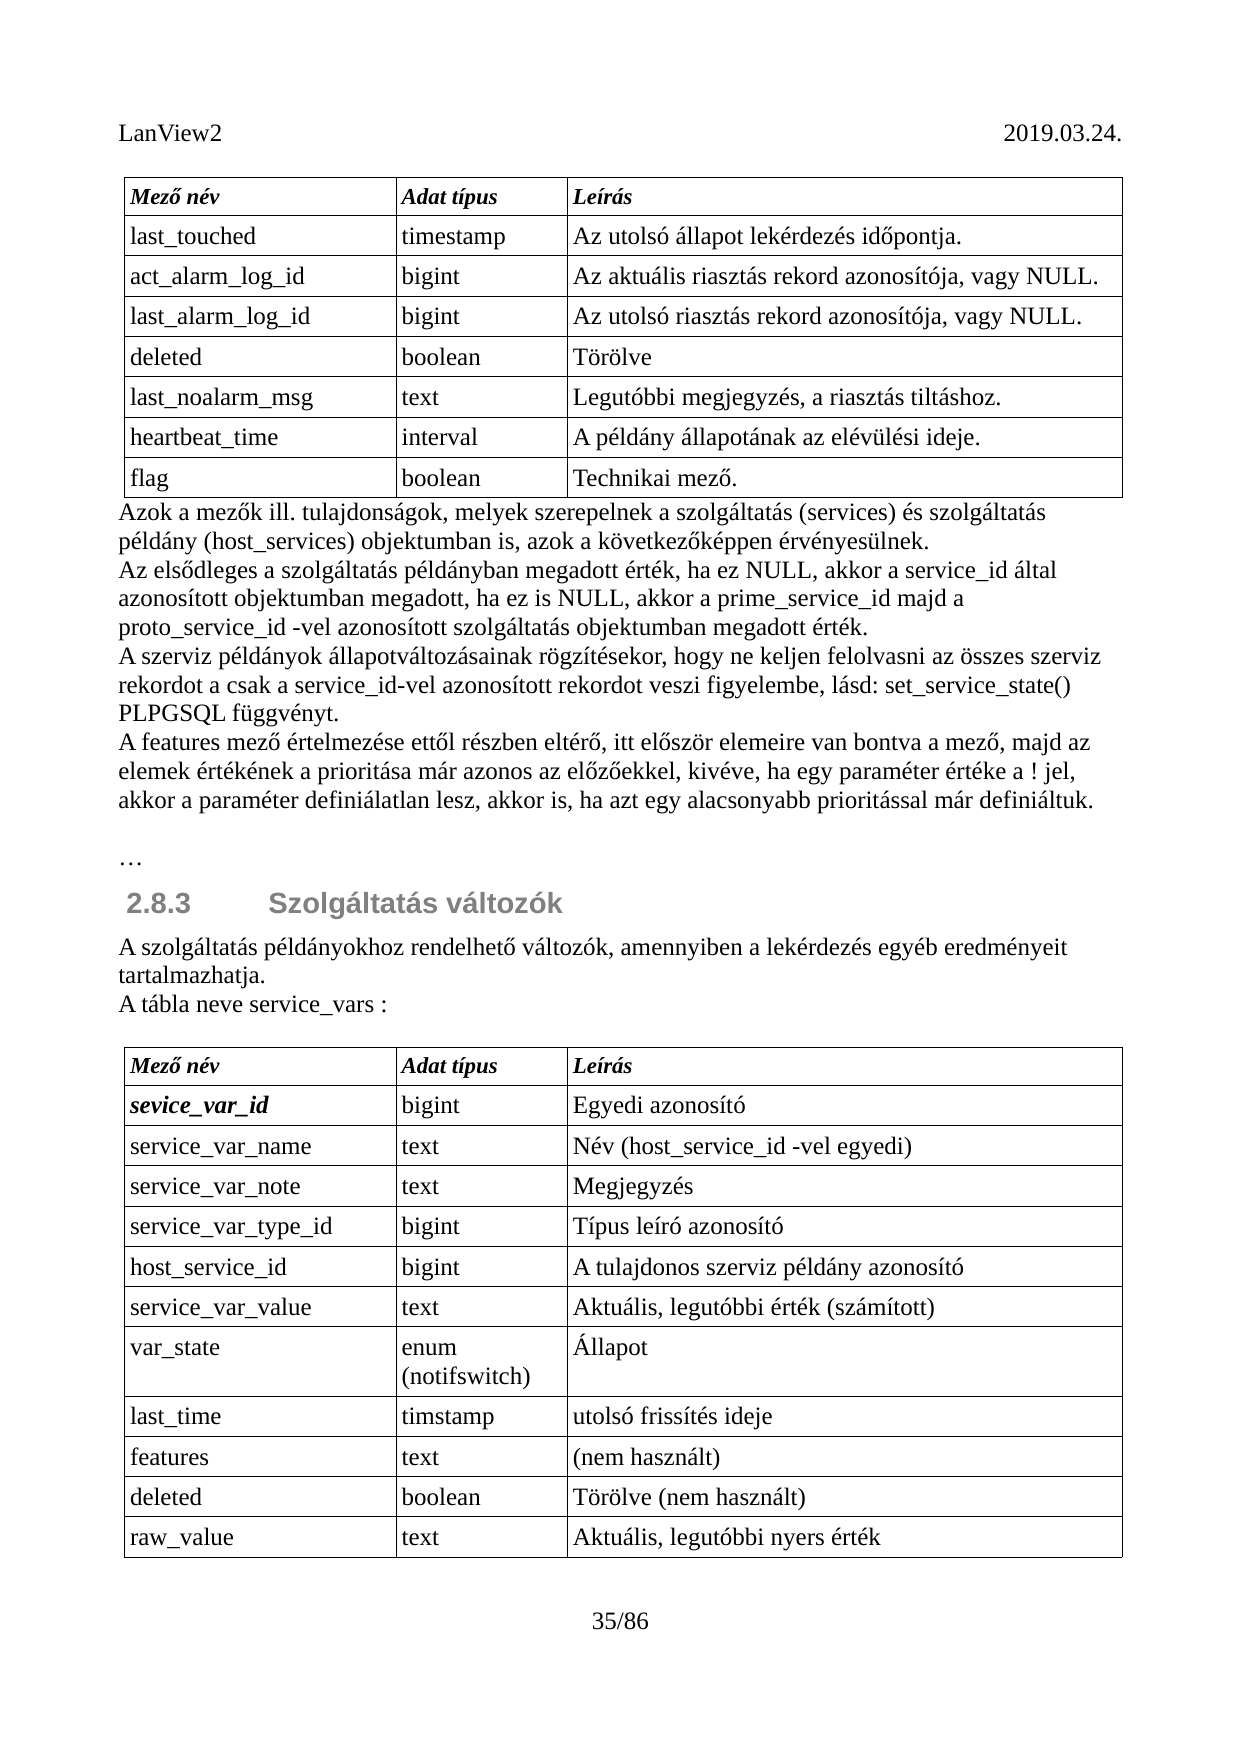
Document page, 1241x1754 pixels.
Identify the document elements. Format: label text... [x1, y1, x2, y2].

table_cell Törölve [568, 337, 1122, 376]
table_cell boolean [397, 1477, 567, 1516]
text A tábla neve service_vars : [118, 989, 1122, 1018]
table_cell Az aktuális riasztás rekord azonosítója, vagy NULL. [568, 256, 1122, 296]
table_header Leírás [568, 1048, 1122, 1084]
text A szerviz példányok állapotváltozásainak rögzítésekor, hogy ne keljen felolvasni az összes szerviz rekordot a csak a service_id-vel azonosított rekordot veszi figyelembe, lásd: set_service_state() PLPGSQL függvényt. [118, 641, 1122, 727]
table_cell service_var_note [125, 1166, 396, 1206]
table_cell Állapot [568, 1327, 1122, 1396]
table_cell Aktuális, legutóbbi nyers érték [568, 1517, 1122, 1557]
table_cell heartbeat_time [125, 418, 396, 457]
table_cell text [397, 1517, 567, 1557]
table_header Adat típus [397, 178, 567, 215]
table_cell Technikai mező. [568, 458, 1122, 497]
table_cell text [397, 1437, 567, 1476]
table_cell A tulajdonos szerviz példány azonosító [568, 1247, 1122, 1286]
table_cell deleted [125, 337, 396, 376]
table_cell timestamp [397, 216, 567, 255]
table_cell text [397, 377, 567, 417]
text Az elsődleges a szolgáltatás példányban megadott érték, ha ez NULL, akkor a service_id által azonosított objektumban megadott, ha ez is NULL, akkor a prime_service_id majd a proto_service_id -vel azonosított szolgáltatás objektumban megadott érték. [118, 555, 1122, 641]
text … [118, 842, 1122, 871]
table_cell bigint [397, 256, 567, 296]
table_cell interval [397, 418, 567, 457]
table_cell service_var_name [125, 1126, 396, 1165]
table_cell Név (host_service_id -vel egyedi) [568, 1126, 1122, 1165]
table_cell Az utolsó állapot lekérdezés időpontja. [568, 216, 1122, 255]
table_cell bigint [397, 1247, 567, 1286]
table_cell last_noalarm_msg [125, 377, 396, 417]
table_cell Megjegyzés [568, 1166, 1122, 1206]
table_cell boolean [397, 458, 567, 497]
table_cell sevice_var_id [125, 1086, 396, 1125]
table_cell var_state [125, 1327, 396, 1396]
table_cell utolsó frissítés ideje [568, 1397, 1122, 1436]
table_cell service_var_value [125, 1287, 396, 1326]
table_cell Típus leíró azonosító [568, 1207, 1122, 1246]
table_cell Legutóbbi megjegyzés, a riasztás tiltáshoz. [568, 377, 1122, 417]
table_cell boolean [397, 337, 567, 376]
table_cell Egyedi azonosító [568, 1086, 1122, 1125]
table_cell last_touched [125, 216, 396, 255]
table_cell text [397, 1287, 567, 1326]
table_cell Törölve (nem használt) [568, 1477, 1122, 1516]
table_cell bigint [397, 1086, 567, 1125]
table_cell last_time [125, 1397, 396, 1436]
table_cell Aktuális, legutóbbi érték (számított) [568, 1287, 1122, 1326]
table_cell timstamp [397, 1397, 567, 1436]
table_cell last_alarm_log_id [125, 297, 396, 336]
text A szolgáltatás példányokhoz rendelhető változók, amennyiben a lekérdezés egyéb eredményeit tartalmazhatja. [118, 932, 1122, 989]
table_header Mező név [125, 1048, 396, 1084]
table_cell Az utolsó riasztás rekord azonosítója, vagy NULL. [568, 297, 1122, 336]
table_cell text [397, 1166, 567, 1206]
table_cell flag [125, 458, 396, 497]
table_cell act_alarm_log_id [125, 256, 396, 296]
table_cell service_var_type_id [125, 1207, 396, 1246]
table_cell (nem használt) [568, 1437, 1122, 1476]
table_cell A példány állapotának az elévülési ideje. [568, 418, 1122, 457]
text Azok a mezők ill. tulajdonságok, melyek szerepelnek a szolgáltatás (services) és szolgáltatás példány (host_services) objektumban is, azok a következőképpen érvényesülnek. [118, 497, 1122, 555]
subtitle Szolgáltatás változók [118, 886, 1122, 919]
table_cell bigint [397, 1207, 567, 1246]
table_cell text [397, 1126, 567, 1165]
table_header Leírás [568, 178, 1122, 215]
table_header Mező név [125, 178, 396, 215]
table_cell raw_value [125, 1517, 396, 1557]
table_cell deleted [125, 1477, 396, 1516]
table_cell features [125, 1437, 396, 1476]
table_header Adat típus [397, 1048, 567, 1084]
table_cell enum (notifswitch) [397, 1327, 567, 1396]
table_cell host_service_id [125, 1247, 396, 1286]
table_cell bigint [397, 297, 567, 336]
text A features mező értelmezése ettől részben eltérő, itt először elemeire van bontva a mező, majd az elemek értékének a prioritása már azonos az előzőekkel, kivéve, ha egy paraméter értéke a ! jel, akkor a paraméter definiálatlan lesz, akkor is, ha azt egy alacsonyabb prioritással már definiáltuk. [118, 727, 1122, 813]
